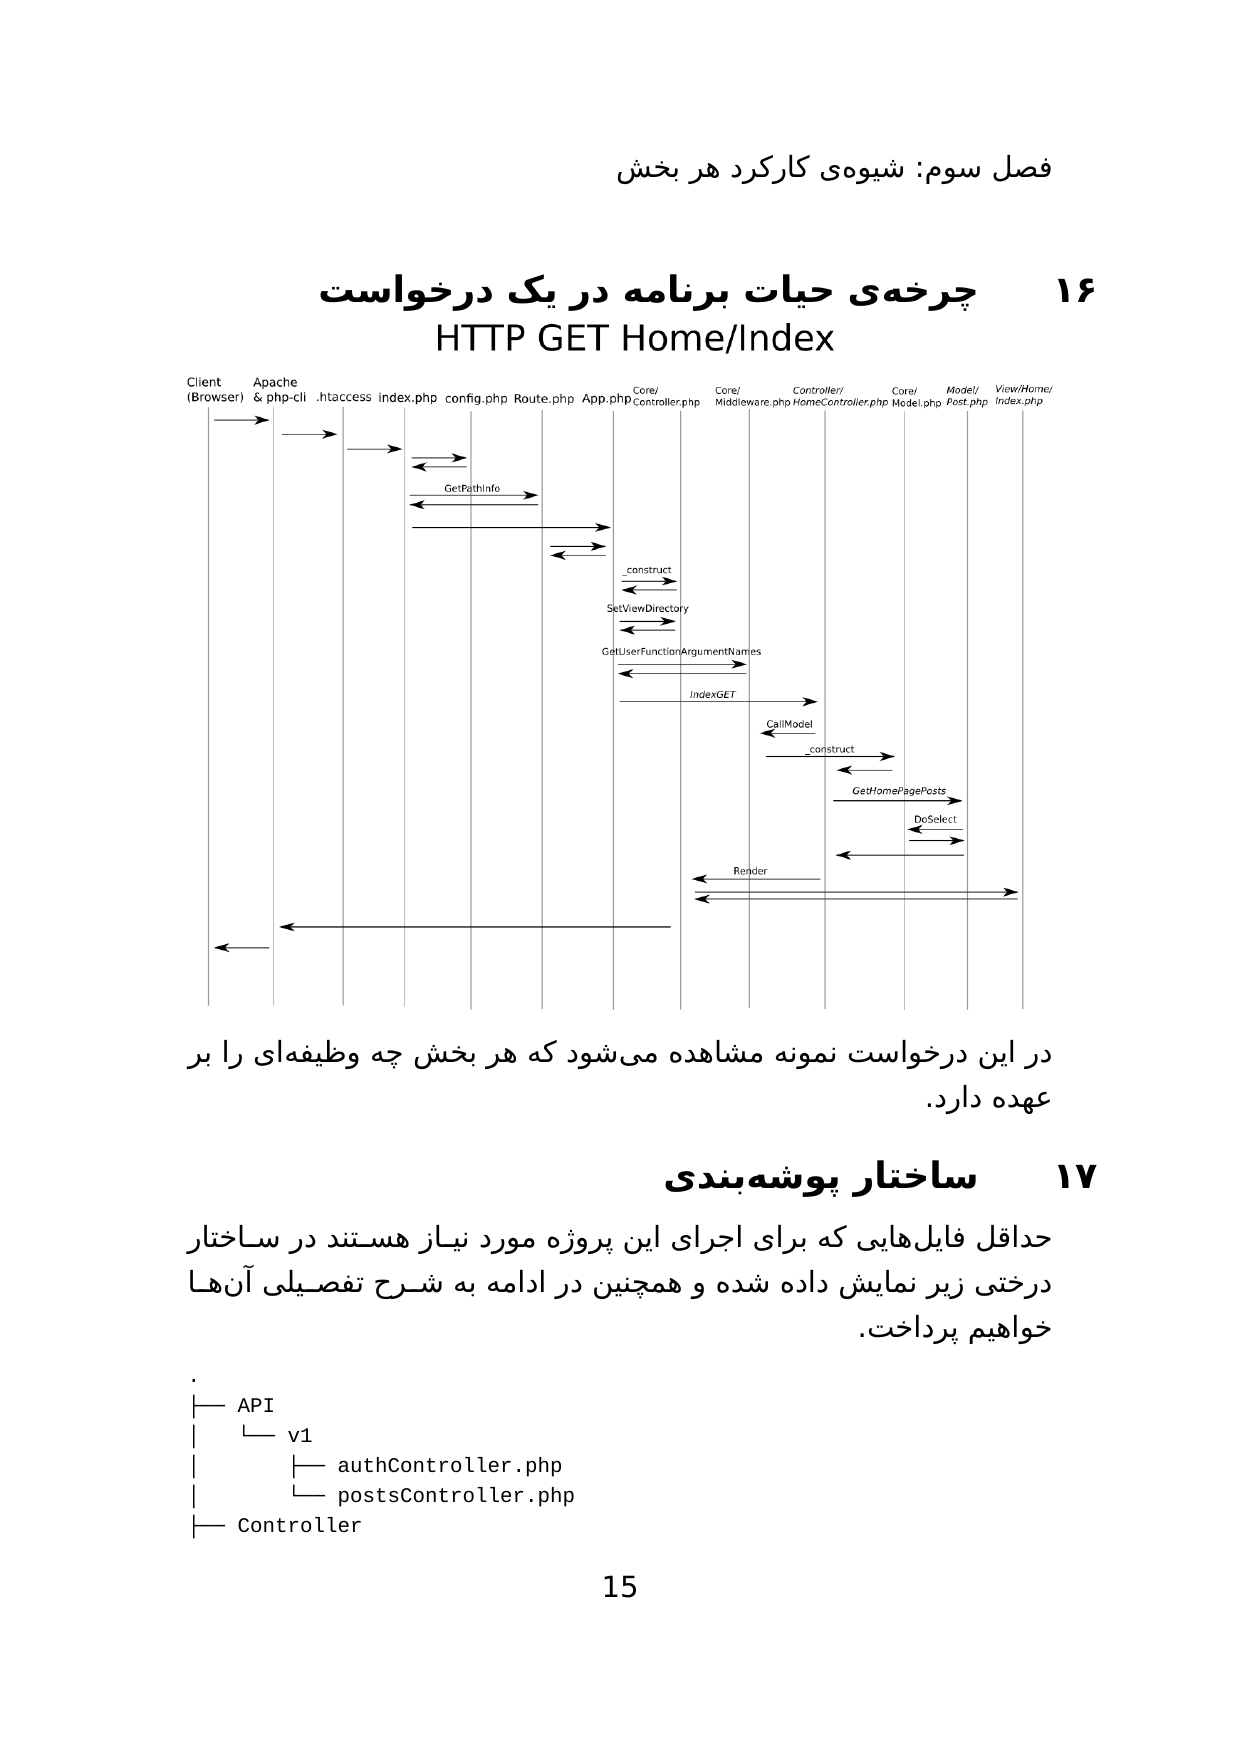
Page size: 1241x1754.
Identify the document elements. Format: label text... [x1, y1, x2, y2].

text │ └── v1 [187, 1419, 1053, 1449]
text ├── API [187, 1389, 1053, 1419]
text │ ├── authController.php [187, 1449, 1053, 1479]
picture [187, 323, 1053, 1010]
text در این درخواست نمونه مشاهده می‌شود که هر بخش چه وظیفه‌ای را بر عهده دارد. [187, 1024, 1053, 1114]
subtitle چرخه‌ی حیات برنامه در یک درخواست [187, 269, 1053, 311]
text │ └── postsController.php [187, 1479, 1053, 1509]
subtitle ساختار پوشه‌بندی [187, 1154, 1053, 1197]
text . [187, 1359, 1053, 1389]
text حداقل فایل‌هایی که برای اجرای این پروژه مورد نیاز هستند در ساختار درختی زیر نمایش داده شده و همچنین در ادامه به شرح تفصیلی آن‌ها خواهیم پرداخت. [187, 1209, 1053, 1344]
text ├── Controller [187, 1509, 1053, 1539]
